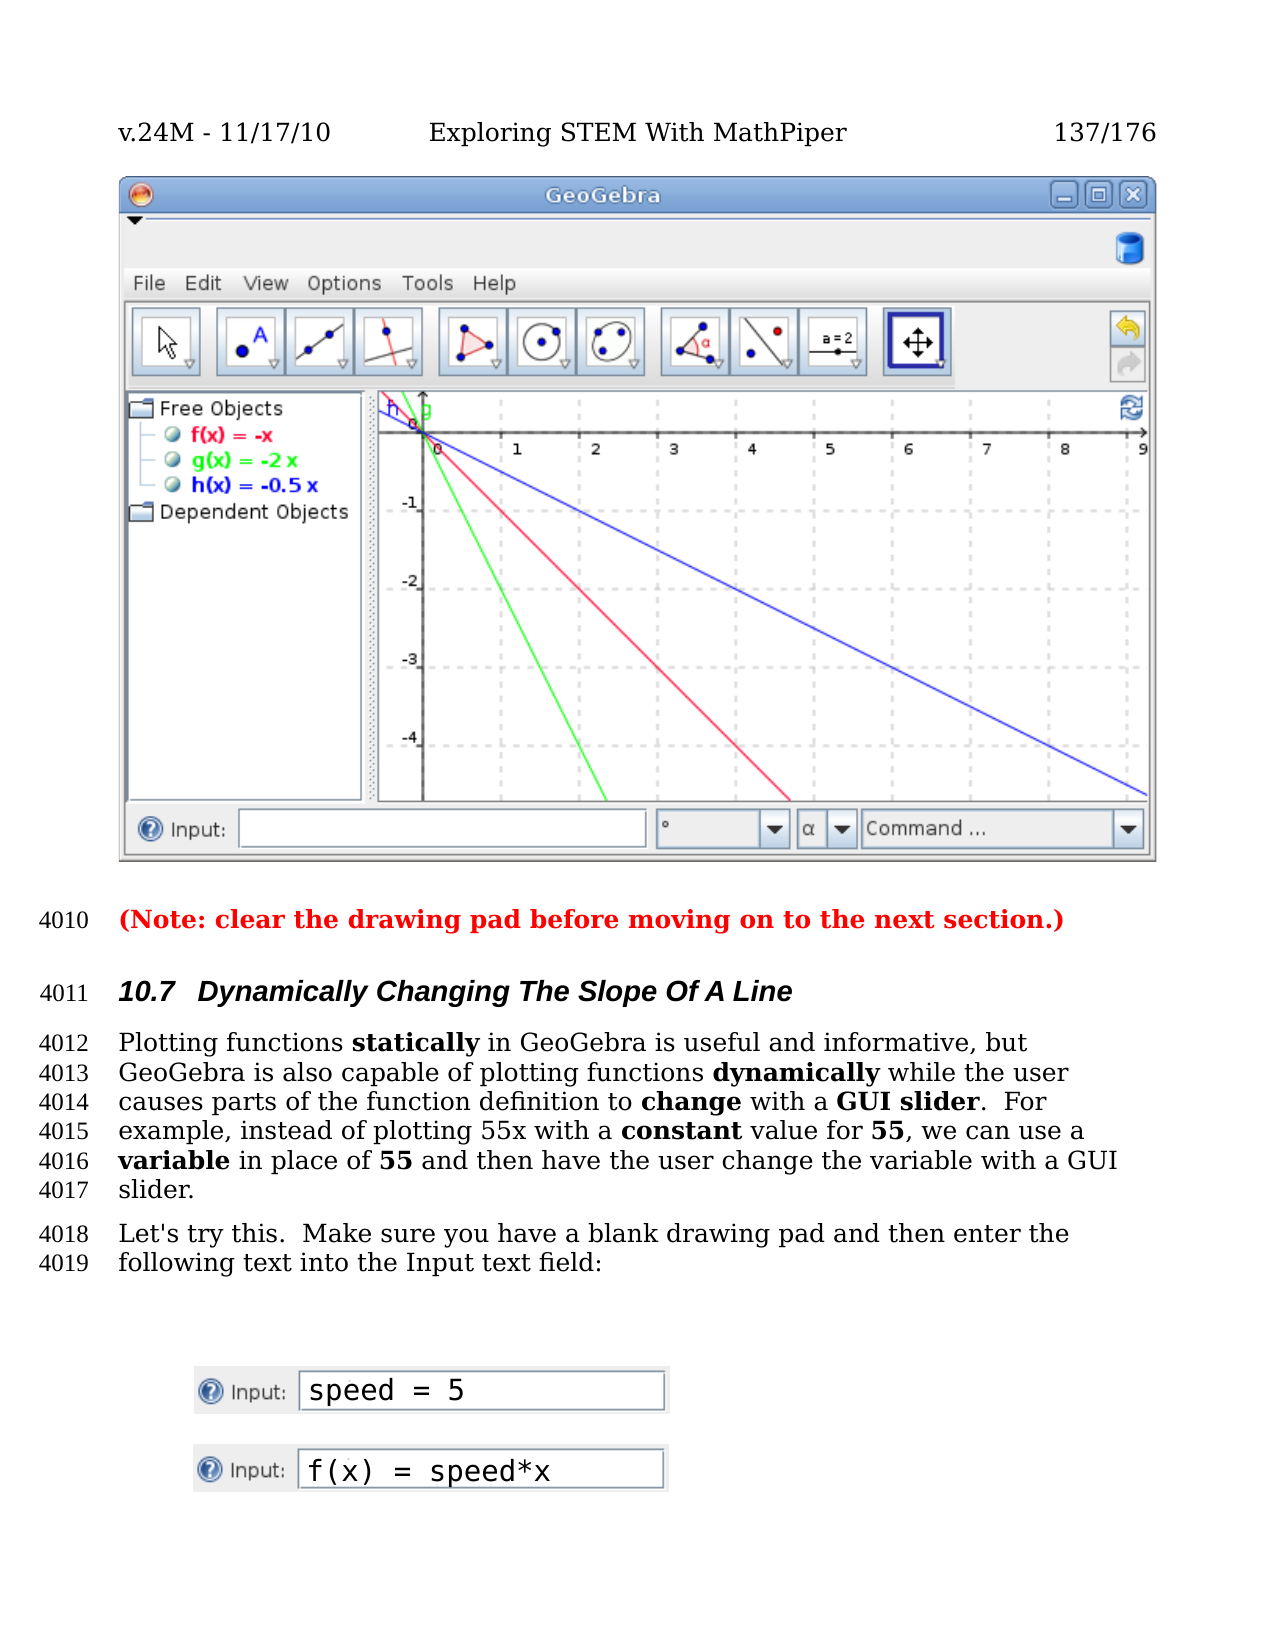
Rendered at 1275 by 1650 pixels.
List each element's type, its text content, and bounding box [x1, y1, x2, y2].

subtitle Dynamically Changing The Slope Of A Line [118, 974, 1157, 1007]
picture [118, 176, 1157, 862]
text Let's try this. Make sure you have a blank drawing pad and then enter the following text into the Input text field: [118, 1219, 1157, 1278]
text Plotting functions statically in GeoGebra is useful and informative, but GeoGebra is also capable of plotting functions dynamically while the user causes parts of the function definition to change with a GUI slider. For example, instead of plotting 55x with a constant value for 55, we can use a variable in place of 55 and then have the user change the variable with a GUI slider. [118, 1028, 1157, 1204]
text (Note: clear the drawing pad before moving on to the next section.) [118, 905, 1157, 935]
